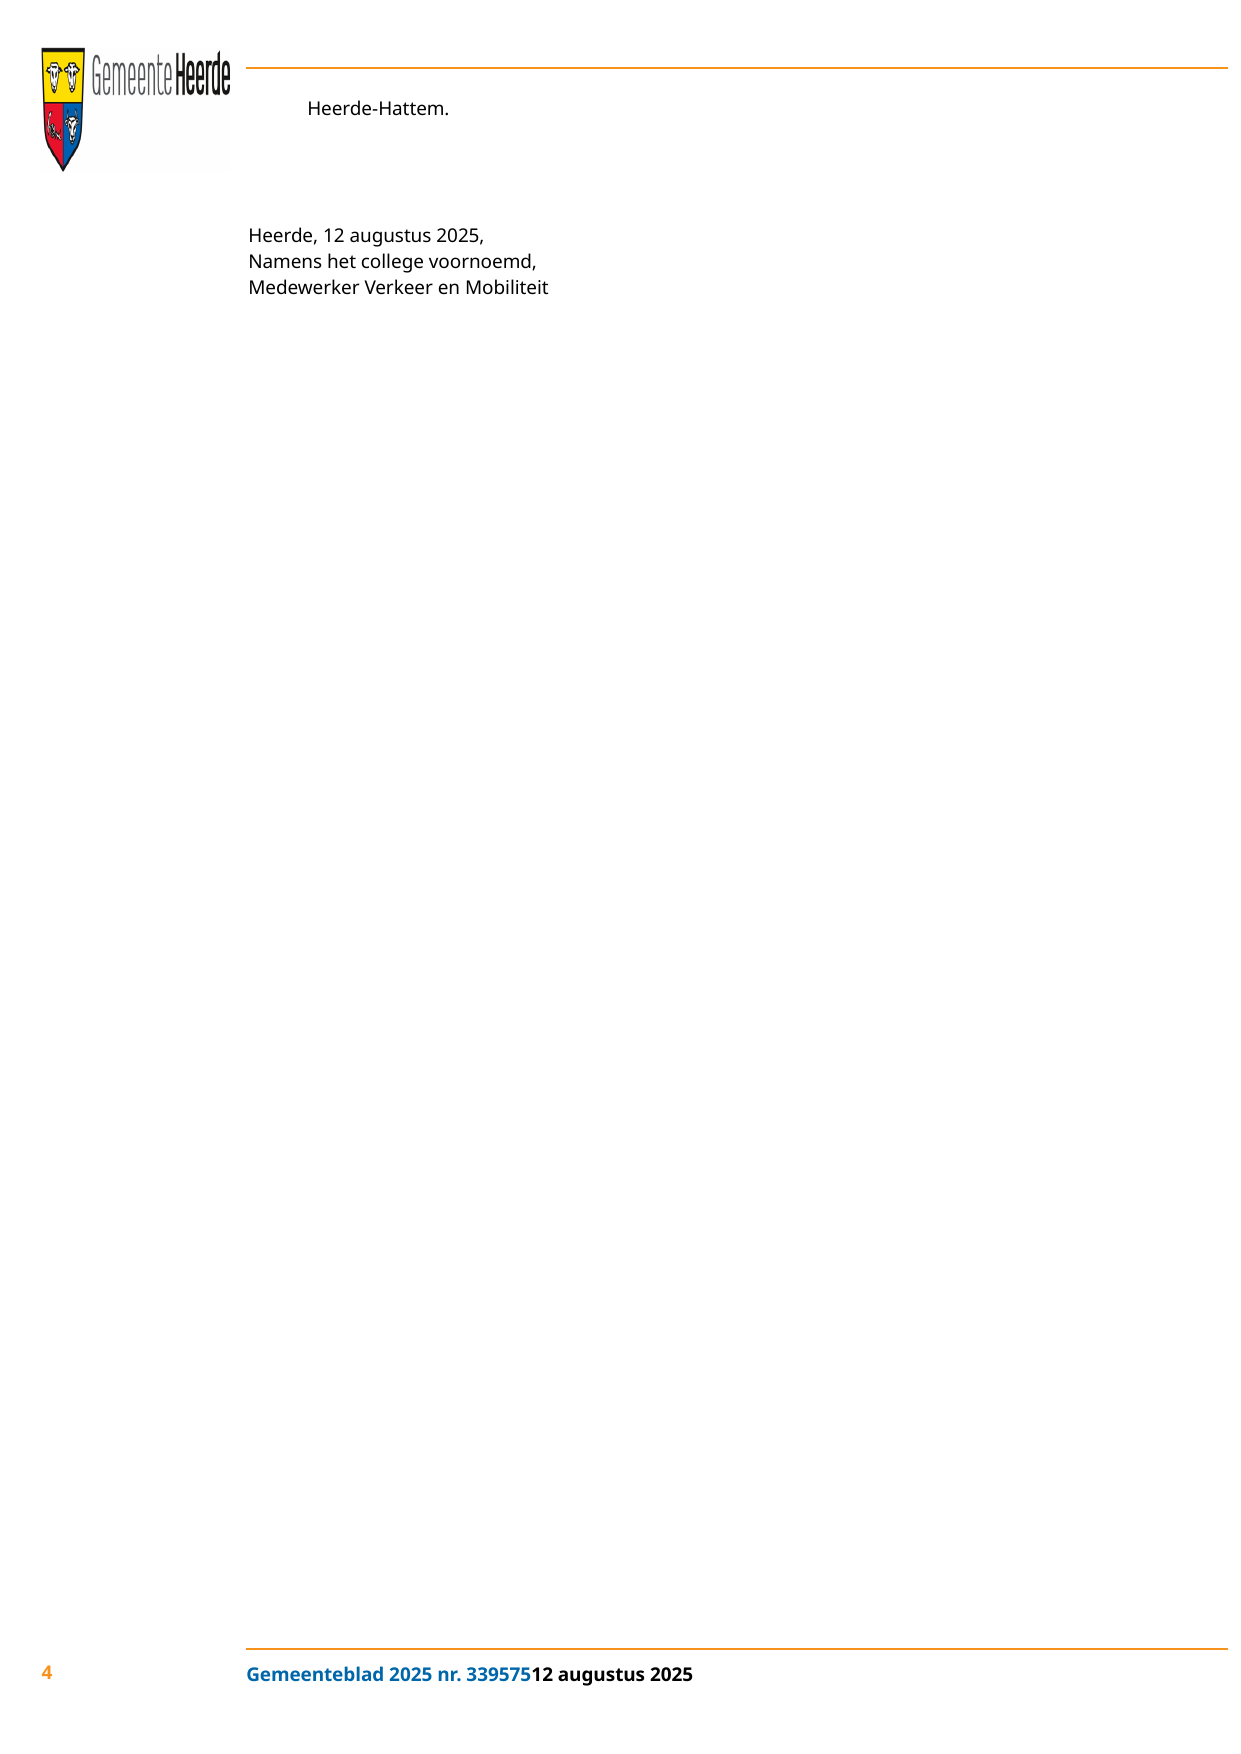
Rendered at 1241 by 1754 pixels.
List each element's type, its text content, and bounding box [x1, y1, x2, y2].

text Namens het college voornoemd, [248, 248, 1152, 274]
picture [41, 47, 231, 172]
text Medewerker Verkeer en Mobiliteit [248, 274, 1152, 300]
list Heerde-Hattem. [248, 95, 1152, 121]
text Heerde, 12 augustus 2025, [248, 223, 1152, 248]
